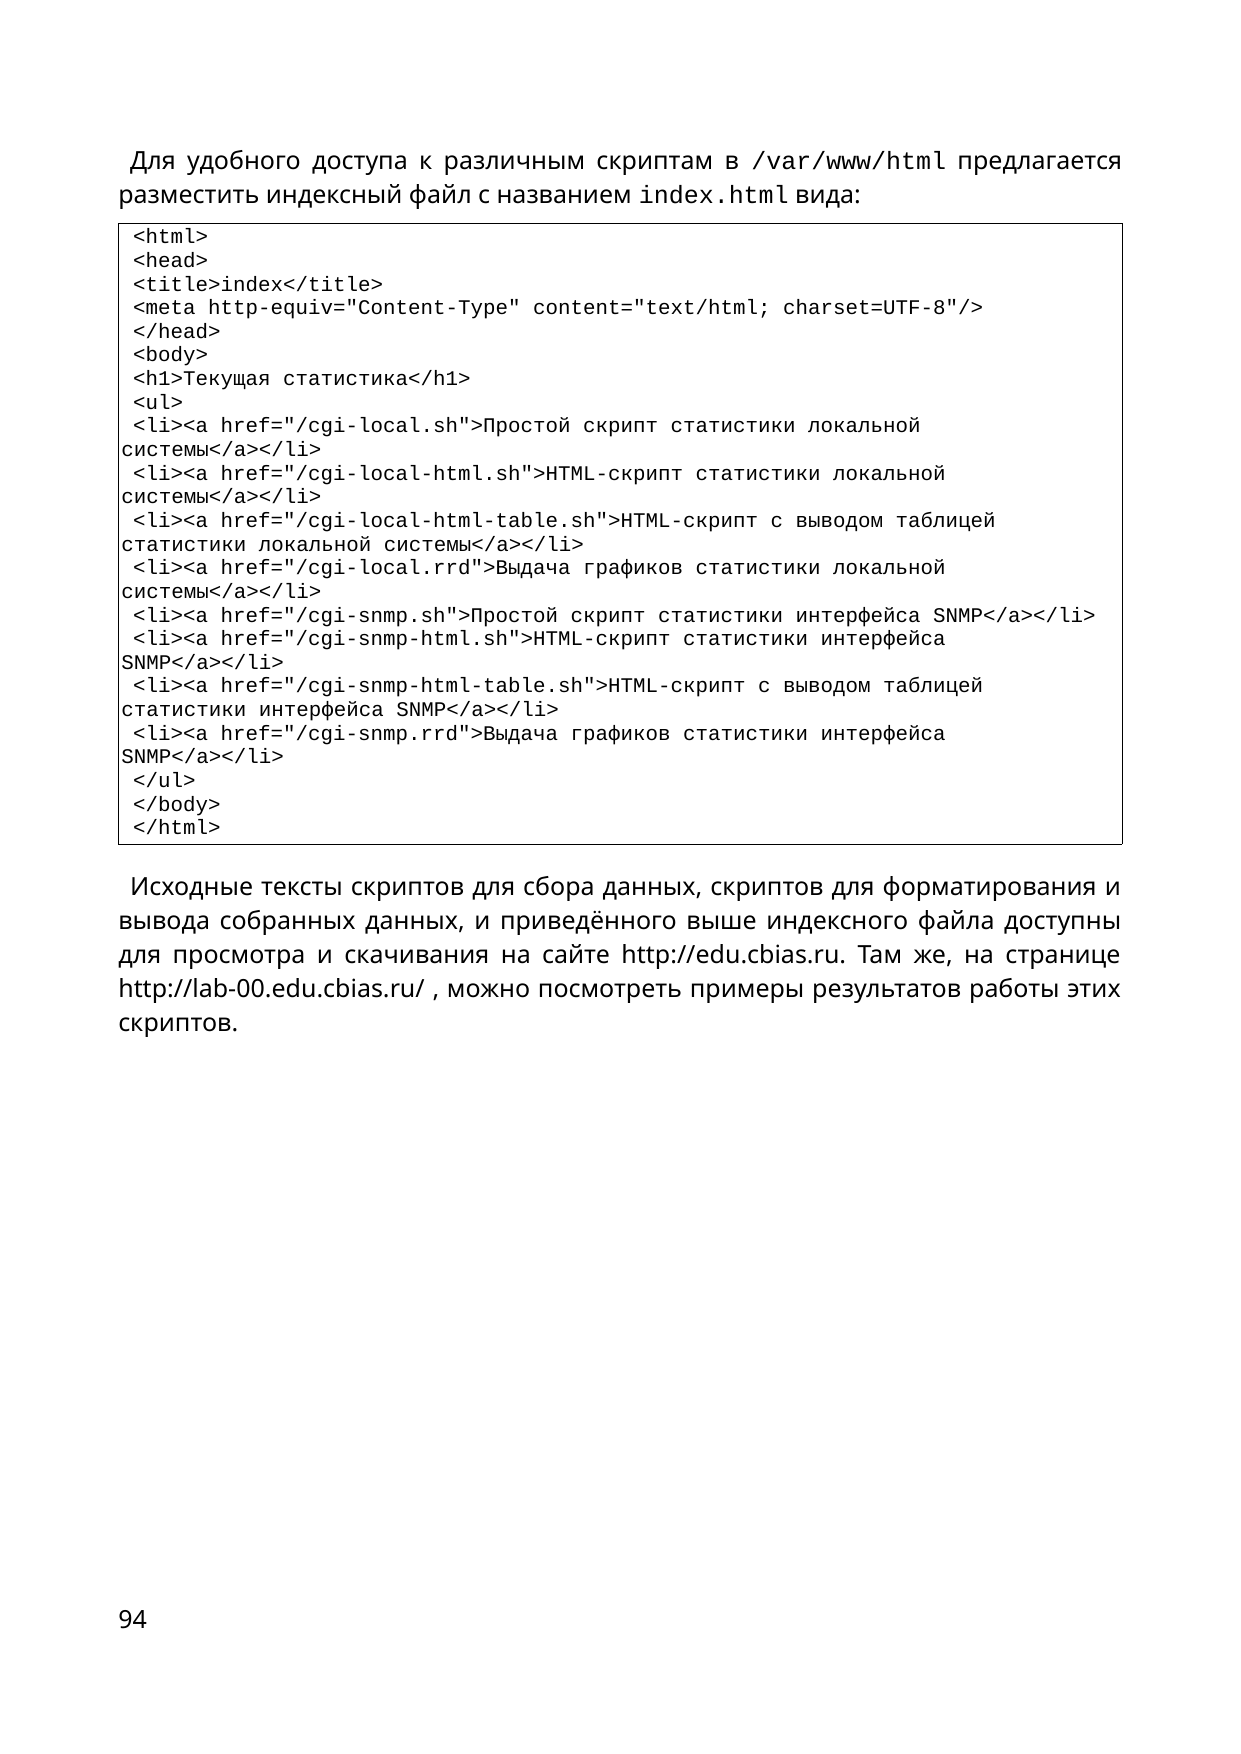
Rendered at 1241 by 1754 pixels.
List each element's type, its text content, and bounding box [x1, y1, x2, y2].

text <head> [119, 247, 1122, 271]
text <meta http-equiv="Content-Type" content="text/html; charset=UTF-8"/> [119, 294, 1122, 318]
text <html> [119, 224, 1122, 247]
text <title>index</title> [119, 271, 1122, 294]
text <ul> [119, 389, 1122, 412]
text <li><a href="/cgi-local.rrd">Выдача графиков статистики локальной системы</a></li> [119, 554, 1122, 602]
text <li><a href="/cgi-local.sh">Простой скрипт статистики локальной системы</a></li> [119, 412, 1122, 460]
text </body> [119, 791, 1122, 814]
text <li><a href="/cgi-snmp.sh">Простой скрипт статистики интерфейса SNMP</a></li> [119, 602, 1122, 625]
text <h1>Текущая статистика</h1> [119, 365, 1122, 389]
text Для удобного доступа к различным скриптам в /var/www/html предлагается разместить индексный файл с названием index.html вида: [118, 142, 1122, 211]
text <li><a href="/cgi-local-html.sh">HTML-скрипт статистики локальной системы</a></li> [119, 460, 1122, 507]
text <li><a href="/cgi-snmp-html.sh">HTML-скрипт статистики интерфейса SNMP</a></li> [119, 625, 1122, 672]
text <body> [119, 341, 1122, 365]
text Исходные тексты скриптов для сбора данных, скриптов для форматирования и вывода собранных данных, и приведённого выше индексного файла доступны для просмотра и скачивания на сайте http://edu.cbias.ru. Там же, на странице http://lab-00.edu.cbias.ru/ , можно посмотреть примеры результатов работы этих скриптов. [118, 868, 1122, 1038]
text </head> [119, 318, 1122, 341]
text </ul> [119, 767, 1122, 791]
text <li><a href="/cgi-local-html-table.sh">HTML-скрипт с выводом таблицей статистики локальной системы</a></li> [119, 507, 1122, 554]
text <li><a href="/cgi-snmp-html-table.sh">HTML-скрипт с выводом таблицей статистики интерфейса SNMP</a></li> [119, 672, 1122, 720]
text </html> [119, 814, 1122, 844]
text <li><a href="/cgi-snmp.rrd">Выдача графиков статистики интерфейса SNMP</a></li> [119, 720, 1122, 767]
